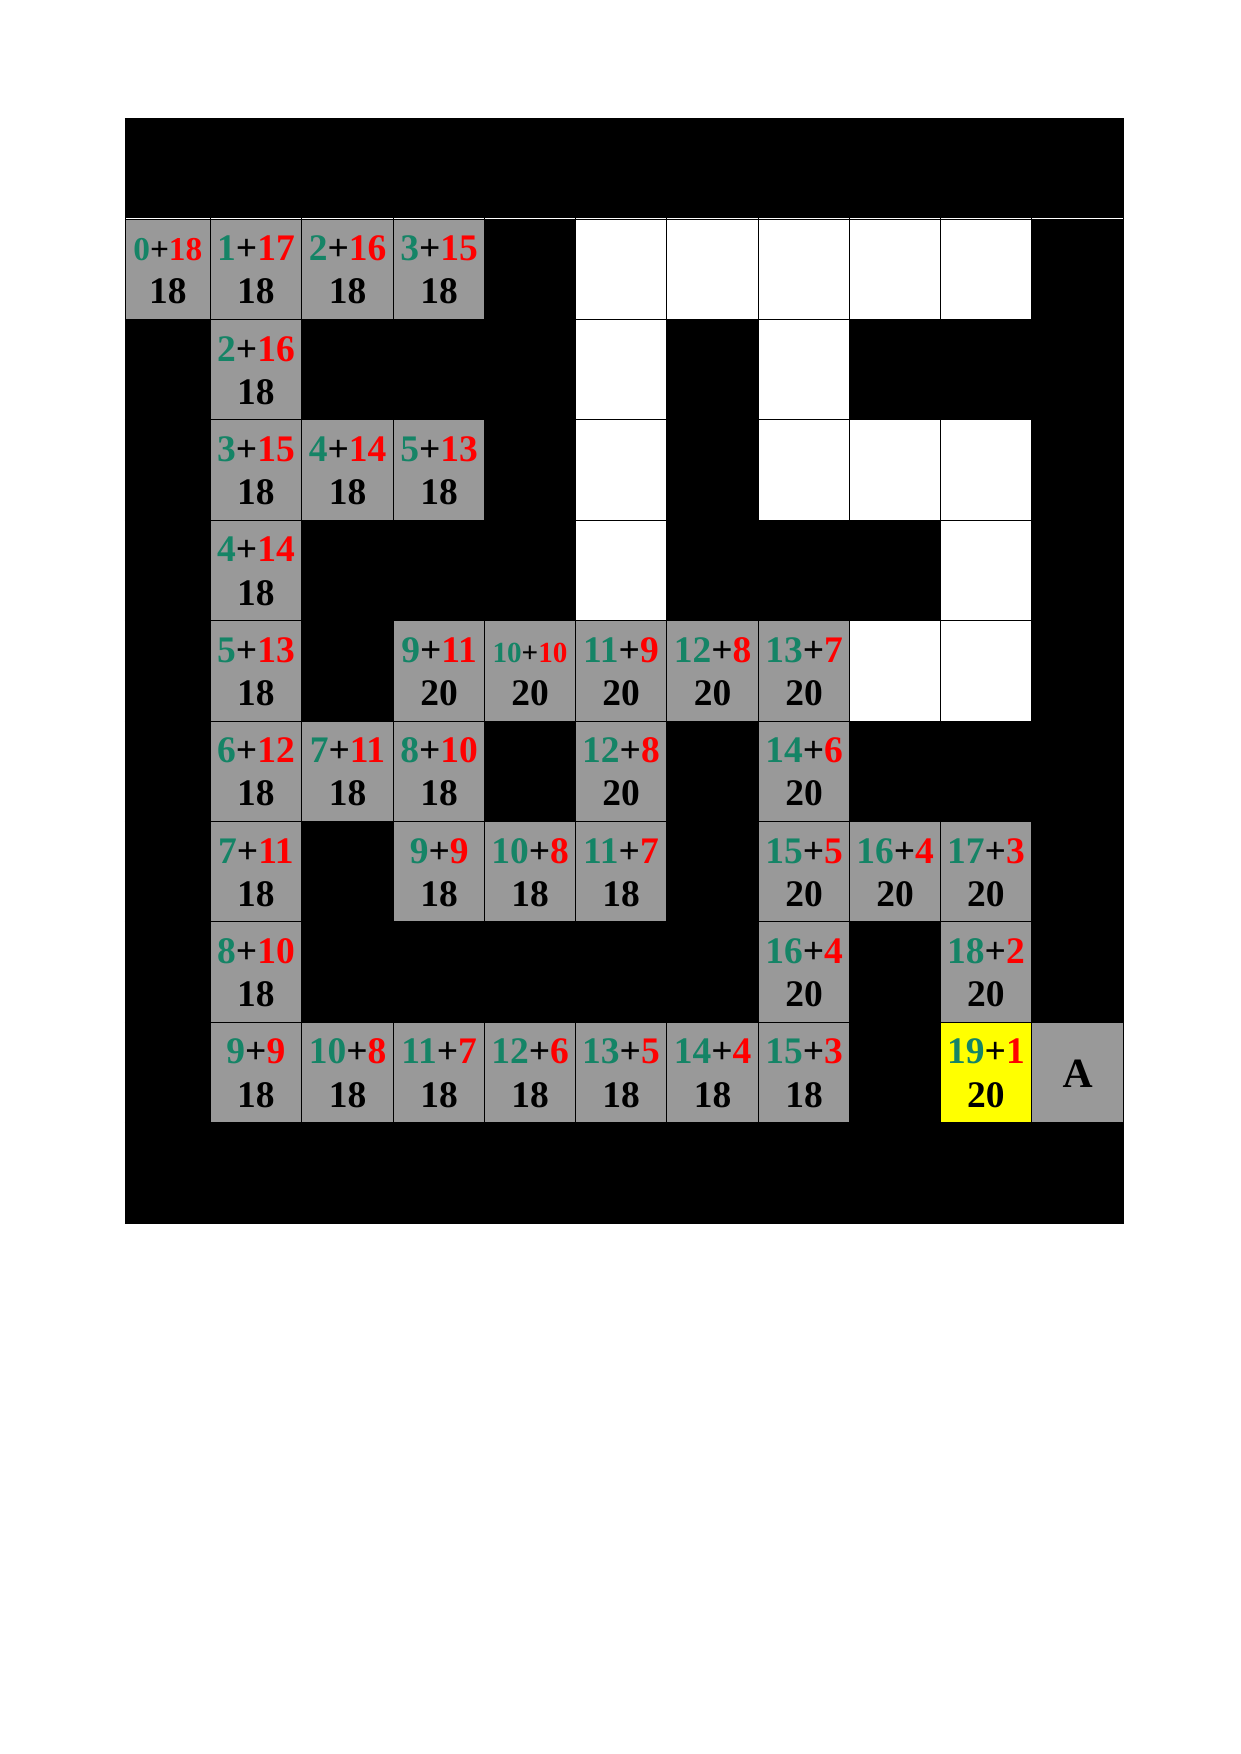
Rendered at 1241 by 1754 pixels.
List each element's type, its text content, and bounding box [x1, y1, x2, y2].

table_cell 19+1 20 [941, 1023, 1031, 1122]
table_cell [576, 922, 666, 1022]
table_cell 18+2 20 [941, 922, 1031, 1022]
table_cell 14+4 18 [667, 1023, 758, 1122]
table_cell [126, 822, 210, 921]
table_cell [1032, 922, 1123, 1022]
table_cell [850, 420, 940, 520]
table_cell [126, 722, 210, 821]
table_cell [1032, 521, 1123, 620]
table_cell 8+10 18 [394, 722, 484, 821]
table_cell 4+14 18 [211, 521, 301, 620]
table_cell 10+10 20 [485, 621, 575, 721]
table_cell 5+13 18 [394, 420, 484, 520]
table_cell [850, 320, 940, 419]
table_cell [759, 220, 849, 319]
table_cell [850, 621, 940, 721]
table_cell [485, 420, 575, 520]
table_cell [485, 521, 575, 620]
table_cell 6+12 18 [211, 722, 301, 821]
table_cell 12+8 20 [576, 722, 666, 821]
table_cell [850, 722, 940, 821]
table_cell [941, 521, 1031, 620]
table_cell [1032, 822, 1123, 921]
table_cell [667, 320, 758, 419]
table_cell [126, 1023, 210, 1122]
table_cell [759, 521, 849, 620]
table_header [485, 119, 575, 218]
table_cell [1032, 220, 1123, 319]
table_cell [211, 1123, 301, 1223]
table_header [302, 119, 393, 218]
table_cell [1032, 1123, 1123, 1223]
table_cell 17+3 20 [941, 822, 1031, 921]
table_cell 10+8 18 [485, 822, 575, 921]
table_cell [576, 1123, 666, 1223]
table_cell [850, 1123, 940, 1223]
table_cell [485, 220, 575, 319]
table_cell 11+7 18 [394, 1023, 484, 1122]
table_header [941, 119, 1031, 218]
table_cell 1+17 18 [211, 220, 301, 319]
table_cell [667, 220, 758, 319]
table_cell [1032, 722, 1123, 821]
table_cell [394, 320, 484, 419]
table_cell 16+4 20 [850, 822, 940, 921]
table_header [1032, 119, 1123, 218]
table_cell [850, 1023, 940, 1122]
table_cell [302, 521, 393, 620]
table_cell [485, 1123, 575, 1223]
table_cell [576, 521, 666, 620]
table_cell [302, 922, 393, 1022]
table_cell [394, 1123, 484, 1223]
table_cell [302, 1123, 393, 1223]
table_cell 0+18 18 [126, 220, 210, 319]
table_cell [485, 922, 575, 1022]
table_cell 15+3 18 [759, 1023, 849, 1122]
table_cell [126, 621, 210, 721]
table_cell 15+5 20 [759, 822, 849, 921]
table_cell 9+9 18 [394, 822, 484, 921]
table_cell [941, 420, 1031, 520]
table_cell 2+16 18 [211, 320, 301, 419]
table_cell [302, 320, 393, 419]
table_cell [126, 521, 210, 620]
table_cell 11+9 20 [576, 621, 666, 721]
table_cell 9+9 18 [211, 1023, 301, 1122]
table_cell [850, 521, 940, 620]
table_cell [1032, 320, 1123, 419]
table_header [211, 119, 301, 218]
table_cell [394, 521, 484, 620]
table_cell [941, 621, 1031, 721]
table_cell 11+7 18 [576, 822, 666, 921]
table_cell [667, 521, 758, 620]
table_cell [576, 320, 666, 419]
table_cell 13+7 20 [759, 621, 849, 721]
table_cell [667, 1123, 758, 1223]
table_cell [1032, 621, 1123, 721]
table_cell 9+11 20 [394, 621, 484, 721]
table_cell [850, 220, 940, 319]
table_cell [485, 722, 575, 821]
table_cell [941, 1123, 1031, 1223]
table_cell 2+16 18 [302, 220, 393, 319]
table_cell [941, 320, 1031, 419]
table_cell [126, 320, 210, 419]
table_cell 12+6 18 [485, 1023, 575, 1122]
table_cell 10+8 18 [302, 1023, 393, 1122]
table_cell [667, 420, 758, 520]
table_cell A [1032, 1023, 1123, 1122]
table_cell [759, 420, 849, 520]
table_header [850, 119, 940, 218]
table_header [576, 119, 666, 218]
table_header [759, 119, 849, 218]
table_header [394, 119, 484, 218]
table_cell 4+14 18 [302, 420, 393, 520]
table_cell [302, 822, 393, 921]
table_cell [302, 621, 393, 721]
table_cell [576, 220, 666, 319]
table_cell [126, 1123, 210, 1223]
table_cell 14+6 20 [759, 722, 849, 821]
table_cell 3+15 18 [211, 420, 301, 520]
table_cell [941, 722, 1031, 821]
table_cell 7+11 18 [211, 822, 301, 921]
table_cell [667, 922, 758, 1022]
table_header [667, 119, 758, 218]
table_cell [126, 420, 210, 520]
table_cell [126, 922, 210, 1022]
table_cell 7+11 18 [302, 722, 393, 821]
table_cell [759, 320, 849, 419]
table_cell 16+4 20 [759, 922, 849, 1022]
table_cell [667, 822, 758, 921]
table_cell [394, 922, 484, 1022]
table_cell 13+5 18 [576, 1023, 666, 1122]
table_cell [1032, 420, 1123, 520]
table_cell [759, 1123, 849, 1223]
table_cell 3+15 18 [394, 220, 484, 319]
table_cell [485, 320, 575, 419]
table_cell 12+8 20 [667, 621, 758, 721]
table_cell 8+10 18 [211, 922, 301, 1022]
table_cell 5+13 18 [211, 621, 301, 721]
table_cell [576, 420, 666, 520]
table_cell [850, 922, 940, 1022]
table_header [126, 119, 210, 218]
table_cell [941, 220, 1031, 319]
table_cell [667, 722, 758, 821]
